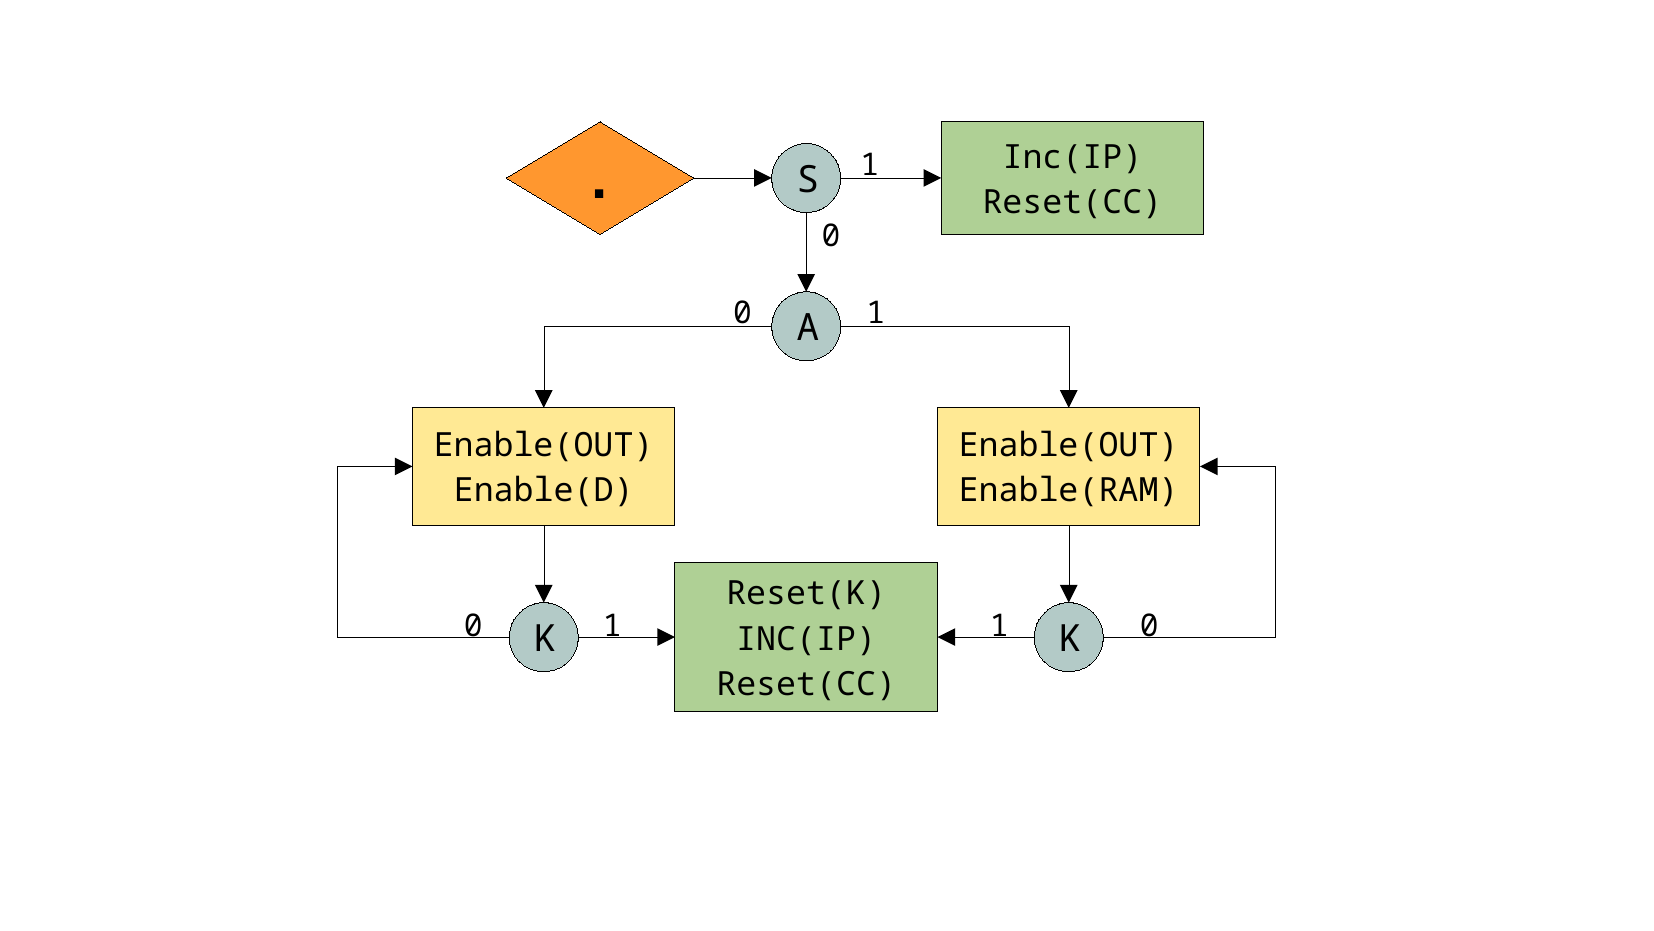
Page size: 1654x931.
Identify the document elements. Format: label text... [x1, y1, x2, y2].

text_box 0 [807, 205, 856, 257]
text_box A [771, 291, 841, 361]
text_box 1 [975, 595, 1024, 647]
text_box 1 [851, 282, 901, 326]
text_box S [771, 143, 841, 213]
text_box K [1034, 602, 1104, 672]
text_box 0 [718, 282, 767, 326]
text_box 1 [845, 134, 895, 178]
text_box Enable(OUT) Enable(D) [412, 407, 675, 526]
text_box 1 [851, 327, 901, 334]
text_box Enable(OUT) Enable(RAM) [937, 407, 1200, 526]
text_box 0 [448, 595, 498, 647]
text_box Inc(IP) Reset(CC) [941, 121, 1204, 235]
text_box 1 [588, 595, 637, 647]
text_box Reset(K) INC(IP) Reset(CC) [674, 562, 938, 712]
text_box K [509, 602, 579, 672]
text_box . [506, 121, 694, 235]
text_box 0 [718, 327, 767, 334]
text_box 0 [1125, 595, 1174, 647]
text_box 1 [845, 179, 895, 186]
